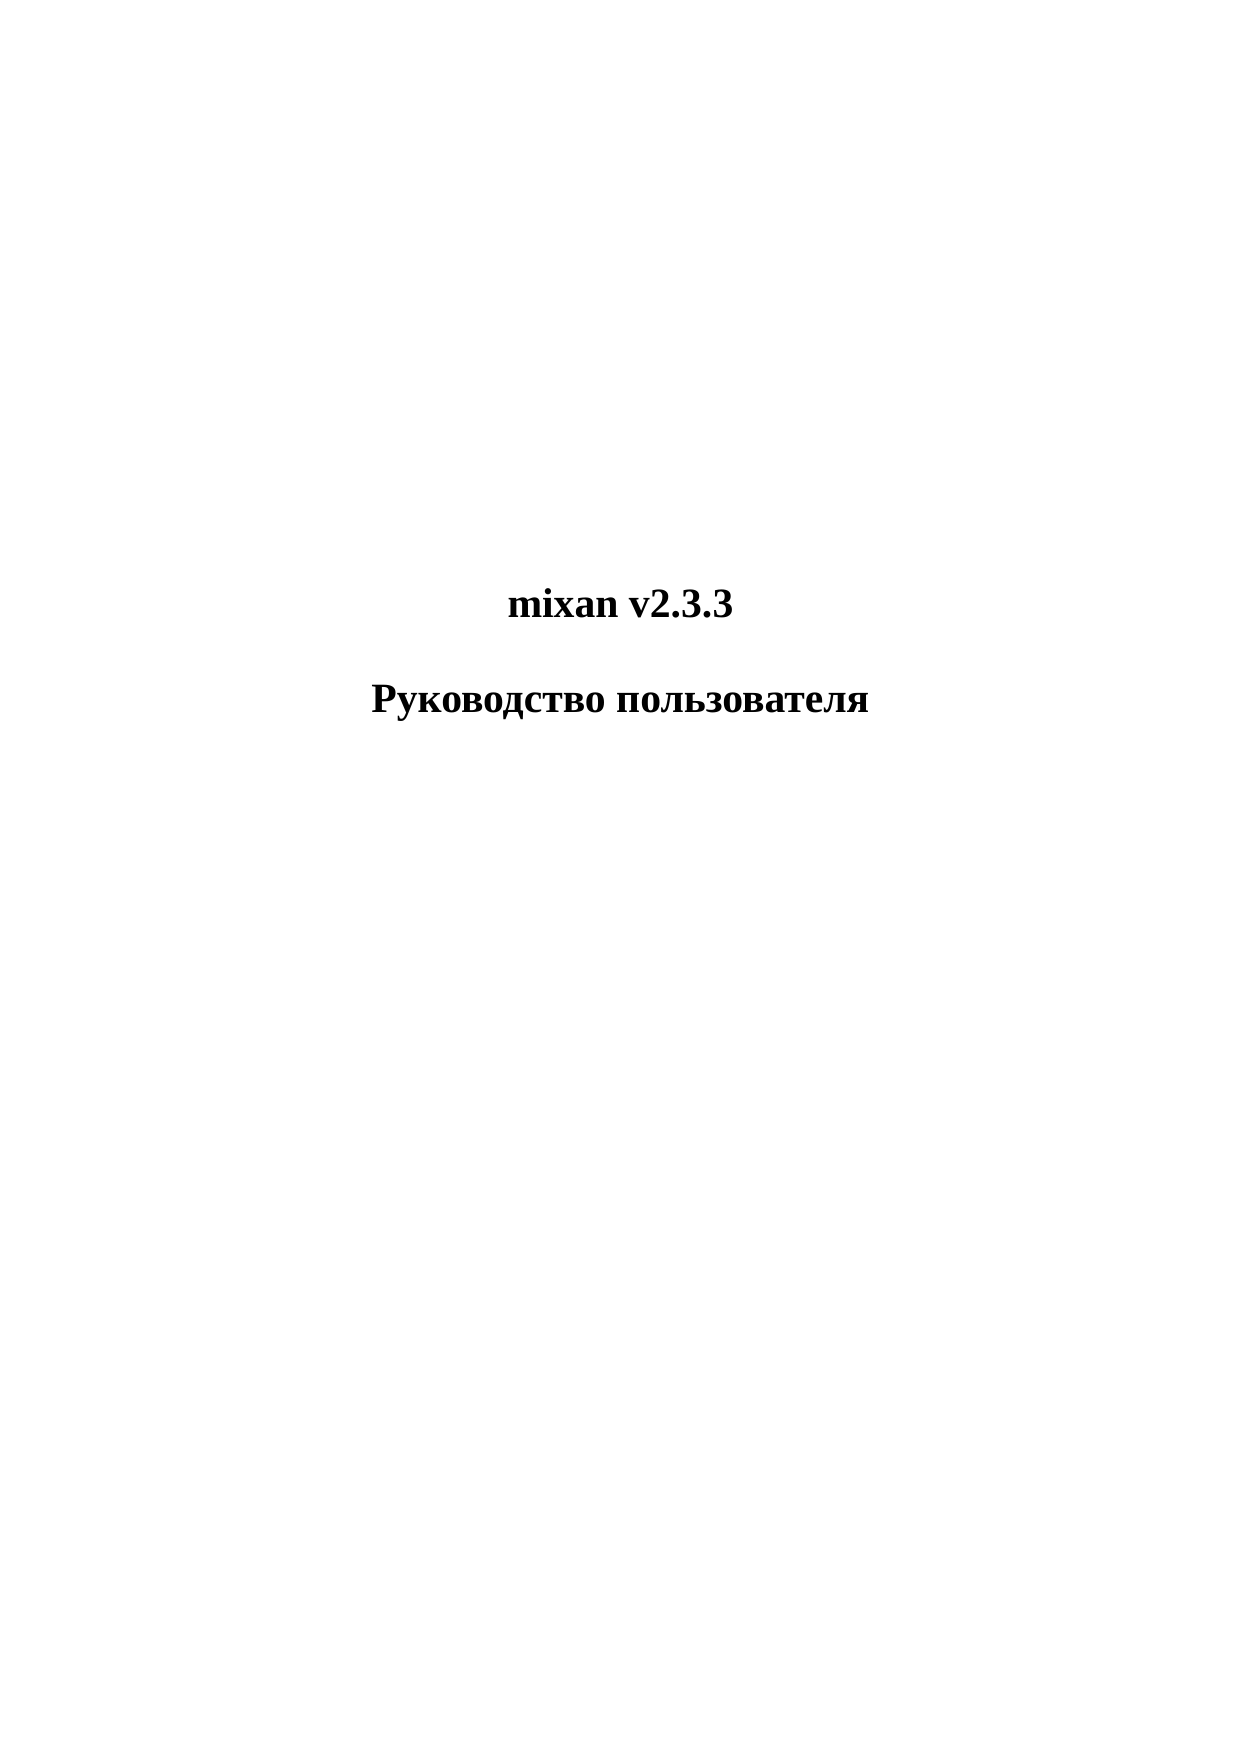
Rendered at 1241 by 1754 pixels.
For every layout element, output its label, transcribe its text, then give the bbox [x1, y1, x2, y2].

text mixan v2.3.3 [118, 578, 1122, 626]
text Руководство пользователя [118, 674, 1122, 722]
